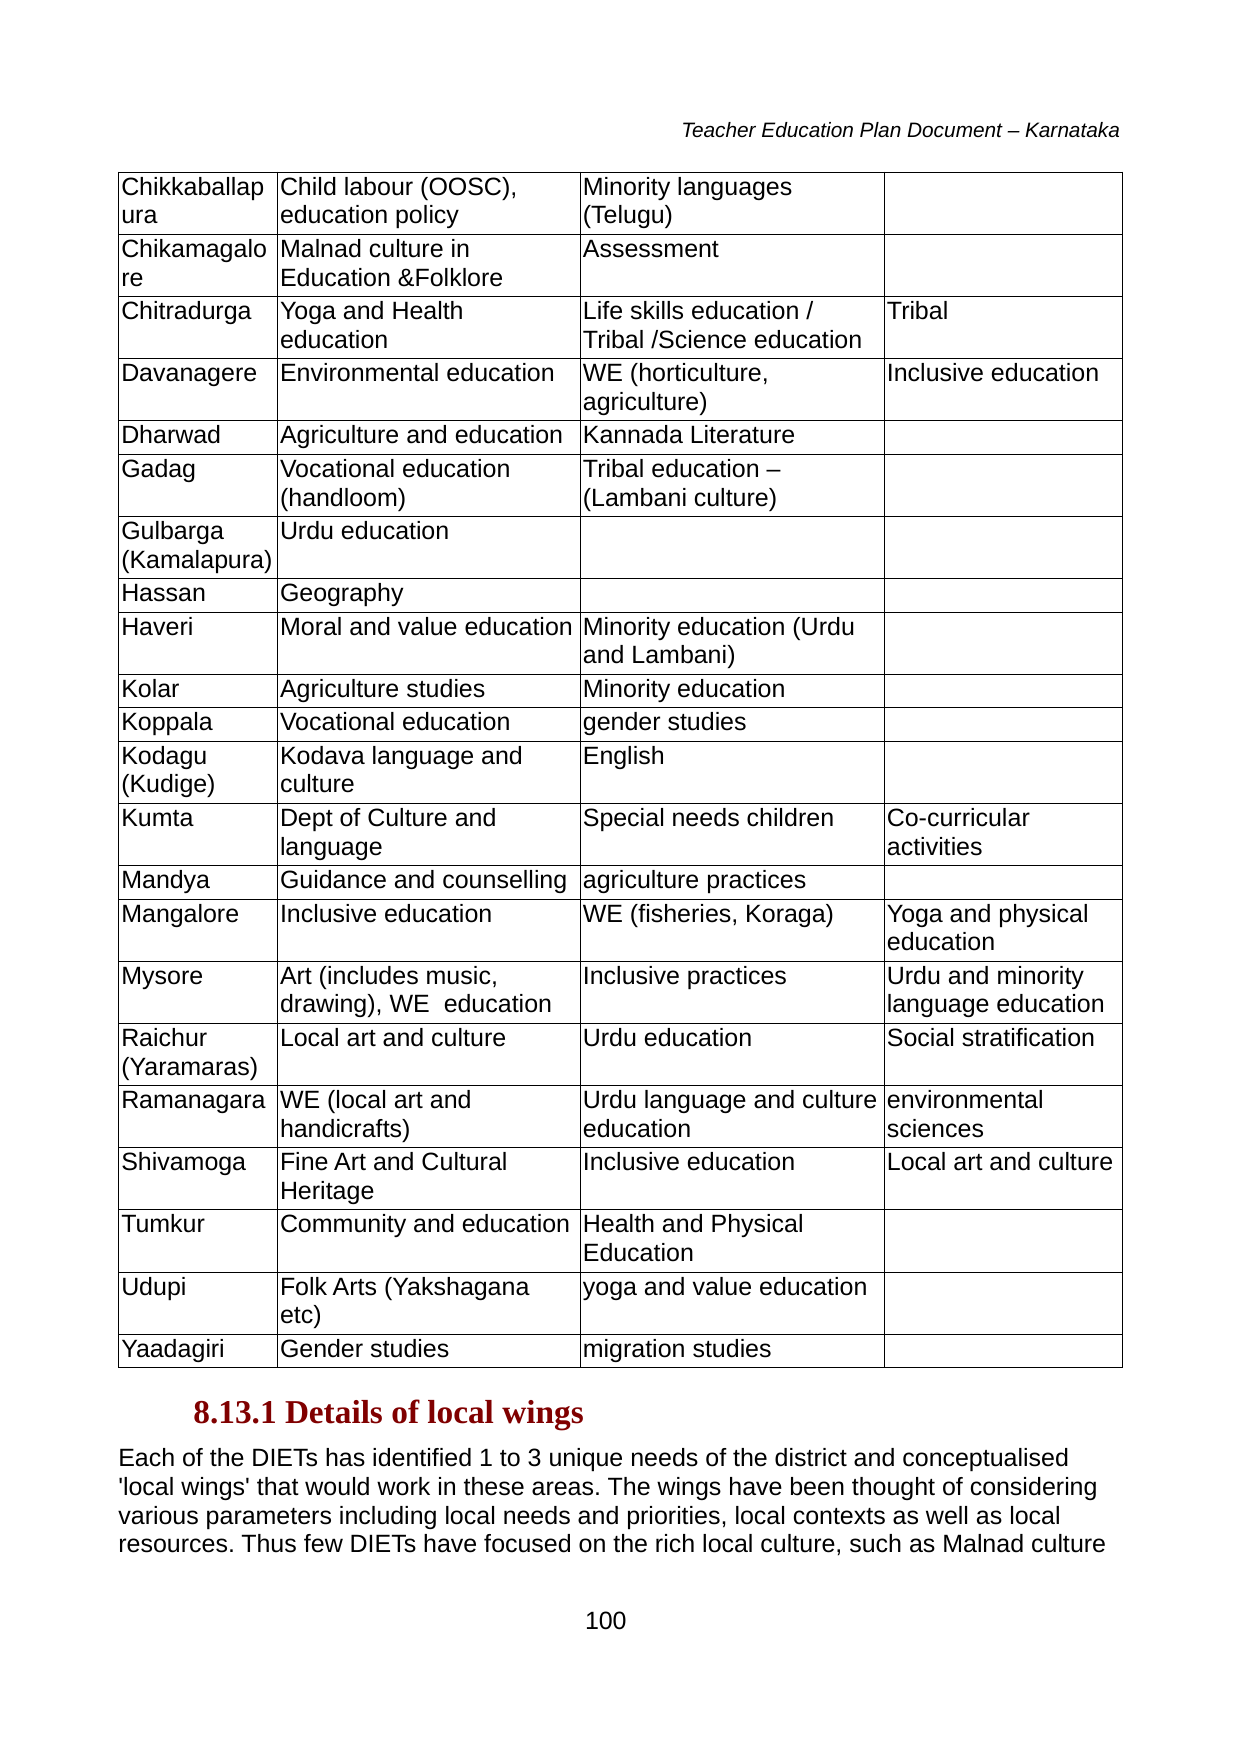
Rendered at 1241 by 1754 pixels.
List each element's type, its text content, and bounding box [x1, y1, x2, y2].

table_cell Kodagu (Kudige) [119, 742, 277, 803]
table_cell Local art and culture [885, 1148, 1122, 1209]
table_cell Local art and culture [278, 1024, 580, 1085]
table_cell Chikamagalore [119, 235, 277, 296]
table_cell Urdu and minority language education [885, 962, 1122, 1023]
table_cell Davanagere [119, 359, 277, 420]
table_cell Raichur (Yaramaras) [119, 1024, 277, 1085]
table_cell Vocational education [278, 708, 580, 741]
table_cell Dept of Culture and language [278, 804, 580, 865]
text Each of the DIETs has identified 1 to 3 unique needs of the district and conceptualised 'local wings' that would work in these areas. The wings have been thought of considering various parameters including local needs and priorities, local contexts as well as local resources. Thus few DIETs have focused on the rich local culture, such as Malnad culture [118, 1443, 1122, 1558]
table_cell [885, 866, 1122, 898]
table_cell Koppala [119, 708, 277, 741]
table_cell Moral and value education [278, 613, 580, 674]
table_cell gender studies [581, 708, 884, 741]
table_cell Gadag [119, 455, 277, 516]
table_cell Mysore [119, 962, 277, 1023]
table_cell Mangalore [119, 900, 277, 961]
table_cell Minority education [581, 675, 884, 707]
table_cell Urdu education [278, 517, 580, 578]
table_cell Geography [278, 579, 580, 612]
table_cell Gender studies [278, 1335, 580, 1367]
table_cell [885, 675, 1122, 707]
table_cell Gulbarga (Kamalapura) [119, 517, 277, 578]
table_cell Ramanagara [119, 1086, 277, 1147]
table_cell [885, 1210, 1122, 1272]
table_cell Environmental education [278, 359, 580, 420]
table_cell WE (fisheries, Koraga) [581, 900, 884, 961]
table_cell Dharwad [119, 421, 277, 454]
table_cell [885, 235, 1122, 296]
table_cell Co-curricular activities [885, 804, 1122, 865]
table_cell Minority education (Urdu and Lambani) [581, 613, 884, 674]
table_cell Life skills education / Tribal /Science education [581, 297, 884, 358]
table_cell Kumta [119, 804, 277, 865]
table_cell Minority languages (Telugu) [581, 173, 884, 234]
table_cell agriculture practices [581, 866, 884, 898]
table_cell Kodava language and culture [278, 742, 580, 803]
table_cell Agriculture studies [278, 675, 580, 707]
table_cell Urdu education [581, 1024, 884, 1085]
table_cell Assessment [581, 235, 884, 296]
table_cell [885, 455, 1122, 516]
table_cell Haveri [119, 613, 277, 674]
table_cell Yoga and Health education [278, 297, 580, 358]
table_cell Yoga and physical education [885, 900, 1122, 961]
table_cell [581, 517, 884, 578]
table_cell Social stratification [885, 1024, 1122, 1085]
table_cell Health and Physical Education [581, 1210, 884, 1272]
table_cell Vocational education (handloom) [278, 455, 580, 516]
table_cell Chitradurga [119, 297, 277, 358]
table_cell WE (local art and handicrafts) [278, 1086, 580, 1147]
table_cell Inclusive education [885, 359, 1122, 420]
table_cell WE (horticulture, agriculture) [581, 359, 884, 420]
table_cell [885, 173, 1122, 234]
table_cell [885, 708, 1122, 741]
table_cell Child labour (OOSC), education policy [278, 173, 580, 234]
subtitle 8.13.1 Details of local wings [118, 1392, 1122, 1431]
table_cell Folk Arts (Yakshagana etc) [278, 1273, 580, 1334]
table_cell [885, 517, 1122, 578]
table_cell [581, 579, 884, 612]
table_cell Kolar [119, 675, 277, 707]
table_cell [885, 742, 1122, 803]
table_cell Tribal [885, 297, 1122, 358]
table_cell Malnad culture in Education &Folklore [278, 235, 580, 296]
table_cell environmental sciences [885, 1086, 1122, 1147]
table_cell Agriculture and education [278, 421, 580, 454]
table_cell Kannada Literature [581, 421, 884, 454]
table_cell Shivamoga [119, 1148, 277, 1209]
table_cell Inclusive education [581, 1148, 884, 1209]
table_cell Udupi [119, 1273, 277, 1334]
table_cell Yaadagiri [119, 1335, 277, 1367]
table_cell English [581, 742, 884, 803]
table_cell Inclusive education [278, 900, 580, 961]
table_cell [885, 1335, 1122, 1367]
table_cell Hassan [119, 579, 277, 612]
table_cell Urdu language and culture education [581, 1086, 884, 1147]
table_cell Special needs children [581, 804, 884, 865]
table_cell Community and education [278, 1210, 580, 1272]
table_cell [885, 421, 1122, 454]
table_cell [885, 613, 1122, 674]
table_cell Art (includes music, drawing), WE education [278, 962, 580, 1023]
table_cell Tumkur [119, 1210, 277, 1272]
table_cell [885, 579, 1122, 612]
table_cell migration studies [581, 1335, 884, 1367]
table_cell Tribal education – (Lambani culture) [581, 455, 884, 516]
table_cell [885, 1273, 1122, 1334]
table_cell yoga and value education [581, 1273, 884, 1334]
table_cell Fine Art and Cultural Heritage [278, 1148, 580, 1209]
table_cell Mandya [119, 866, 277, 898]
table_cell Guidance and counselling [278, 866, 580, 898]
table_cell Inclusive practices [581, 962, 884, 1023]
table_cell Chikkaballapura [119, 173, 277, 234]
